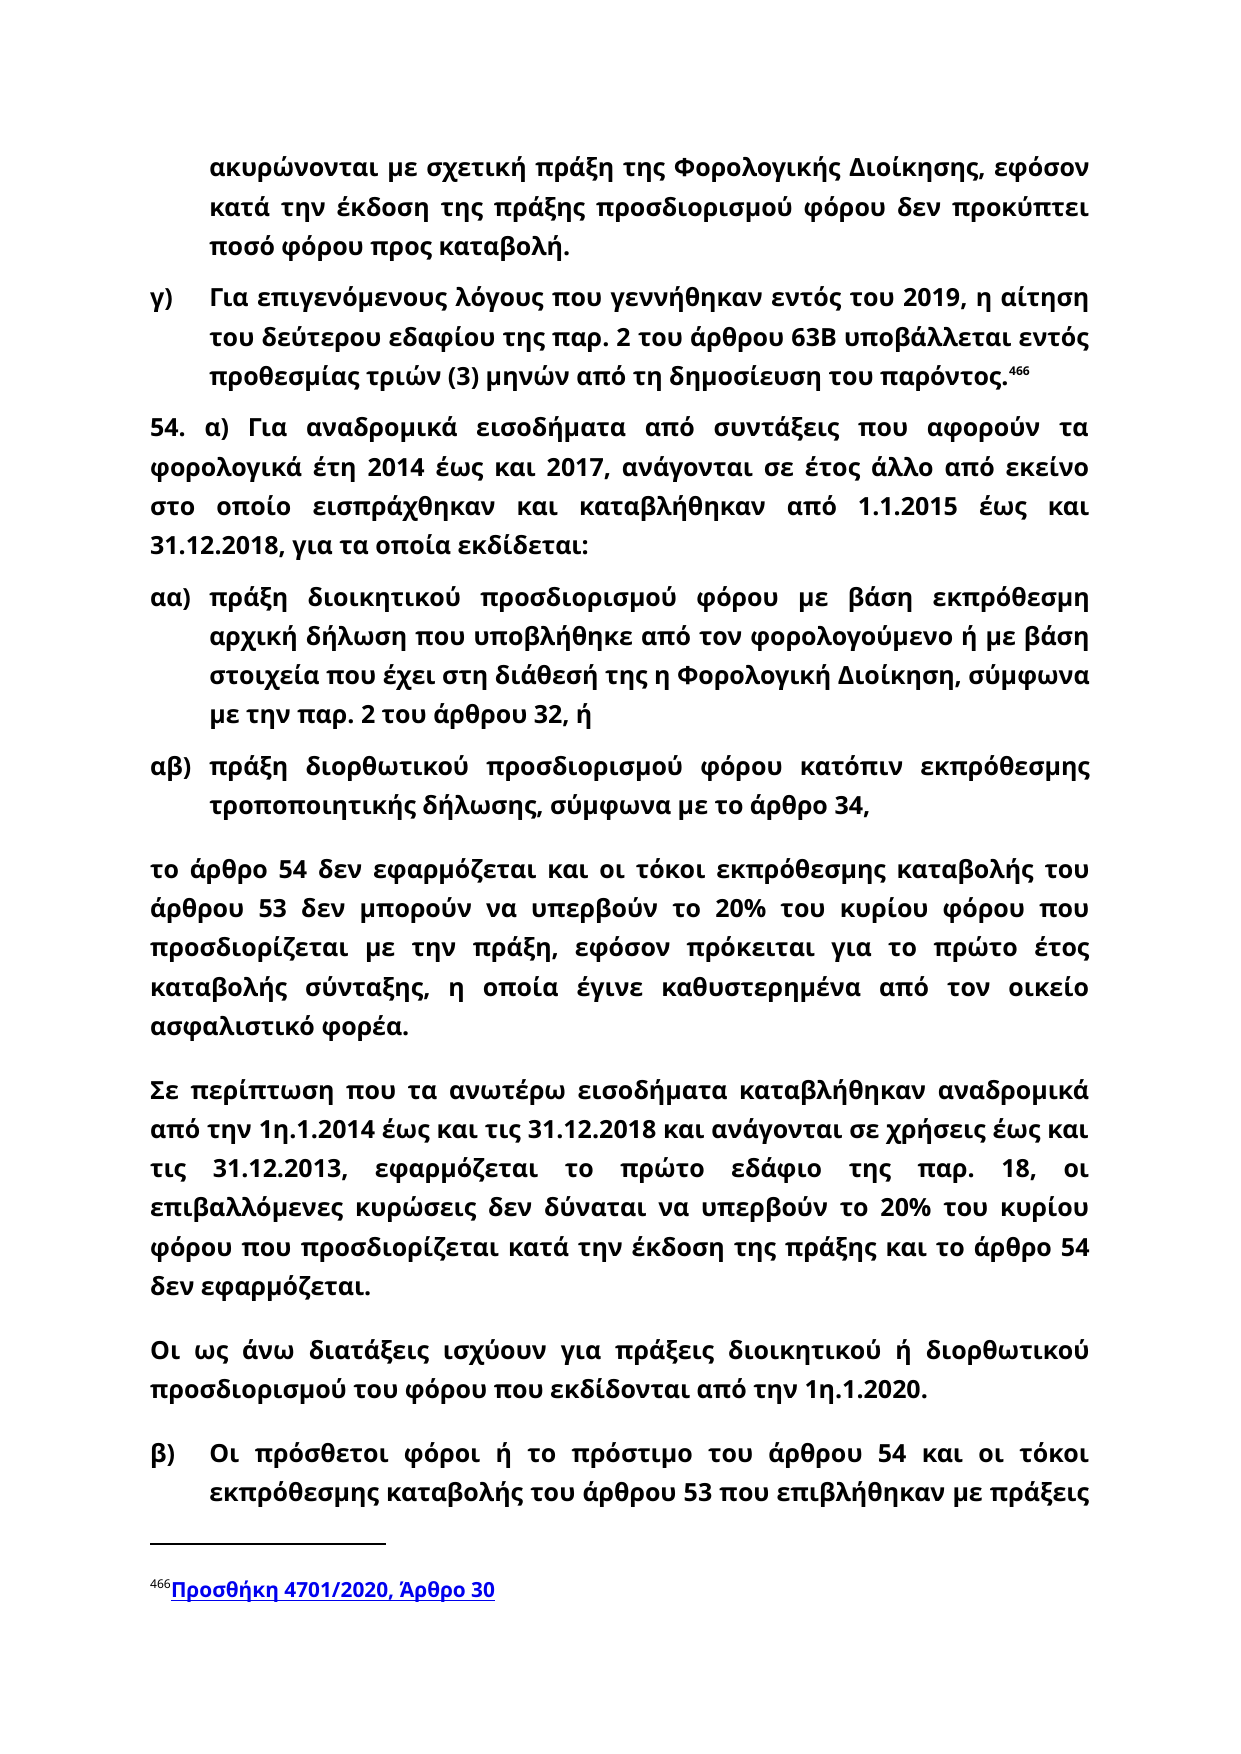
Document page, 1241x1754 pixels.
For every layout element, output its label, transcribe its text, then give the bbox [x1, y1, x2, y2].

text Προσθήκη 4701/2020, Άρθρο 30 [150, 1576, 1090, 1604]
text Σε περίπτωση που τα ανωτέρω εισοδήματα καταβλήθηκαν αναδρομικά από την 1η.1.2014 έως και τις 31.12.2018 και ανάγονται σε χρήσεις έως και τις 31.12.2013, εφαρμόζεται το πρώτο εδάφιο της παρ. 18, οι επιβαλλόμενες κυρώσεις δεν δύναται να υπερβούν το 20% του κυρίου φόρου που προσδιορίζεται κατά την έκδοση της πράξης και το άρθρο 54 δεν εφαρμόζεται. [150, 1072, 1090, 1302]
text 54. α) Για αναδρομικά εισοδήματα από συντάξεις που αφορούν τα φορολογικά έτη 2014 έως και 2017, ανάγονται σε έτος άλλο από εκείνο στο οποίο εισπράχθηκαν και καταβλήθηκαν από 1.1.2015 έως και 31.12.2018, για τα οποία εκδίδεται: [150, 410, 1090, 562]
list γ) Για επιγενόμενους λόγους που γεννήθηκαν εντός του 2019, η αίτηση του δεύτερου εδαφίου της παρ. 2 του άρθρου 63Β υποβάλλεται εντός προθεσμίας τριών (3) μηνών από τη δημοσίευση του παρόντος. [150, 280, 1090, 392]
list β) Οι πρόσθετοι φόροι ή το πρόστιμο του άρθρου 54 και οι τόκοι εκπρόθεσμης καταβολής του άρθρου 53 που επιβλήθηκαν με πράξεις [150, 1436, 1090, 1509]
text Οι ως άνω διατάξεις ισχύουν για πράξεις διοικητικού ή διορθωτικού προσδιορισμού του φόρου που εκδίδονται από την 1η.1.2020. [150, 1332, 1090, 1406]
list αα) πράξη διοικητικού προσδιορισμού φόρου με βάση εκπρόθεσμη αρχική δήλωση που υποβλήθηκε από τον φορολογούμενο ή με βάση στοιχεία που έχει στη διάθεσή της η Φορολογική Διοίκηση, σύμφωνα με την παρ. 2 του άρθρου 32, ή [150, 579, 1090, 731]
list αβ) πράξη διορθωτικού προσδιορισμού φόρου κατόπιν εκπρόθεσμης τροποποιητικής δήλωσης, σύμφωνα με το άρθρο 34, [150, 748, 1090, 822]
text το άρθρο 54 δεν εφαρμόζεται και οι τόκοι εκπρόθεσμης καταβολής του άρθρου 53 δεν μπορούν να υπερβούν το 20% του κυρίου φόρου που προσδιορίζεται με την πράξη, εφόσον πρόκειται για το πρώτο έτος καταβολής σύνταξης, η οποία έγινε καθυστερημένα από τον οικείο ασφαλιστικό φορέα. [150, 852, 1090, 1042]
list ακυρώνονται με σχετική πράξη της Φορολογικής Διοίκησης, εφόσον κατά την έκδοση της πράξης προσδιορισμού φόρου δεν προκύπτει ποσό φόρου προς καταβολή. [150, 150, 1090, 262]
